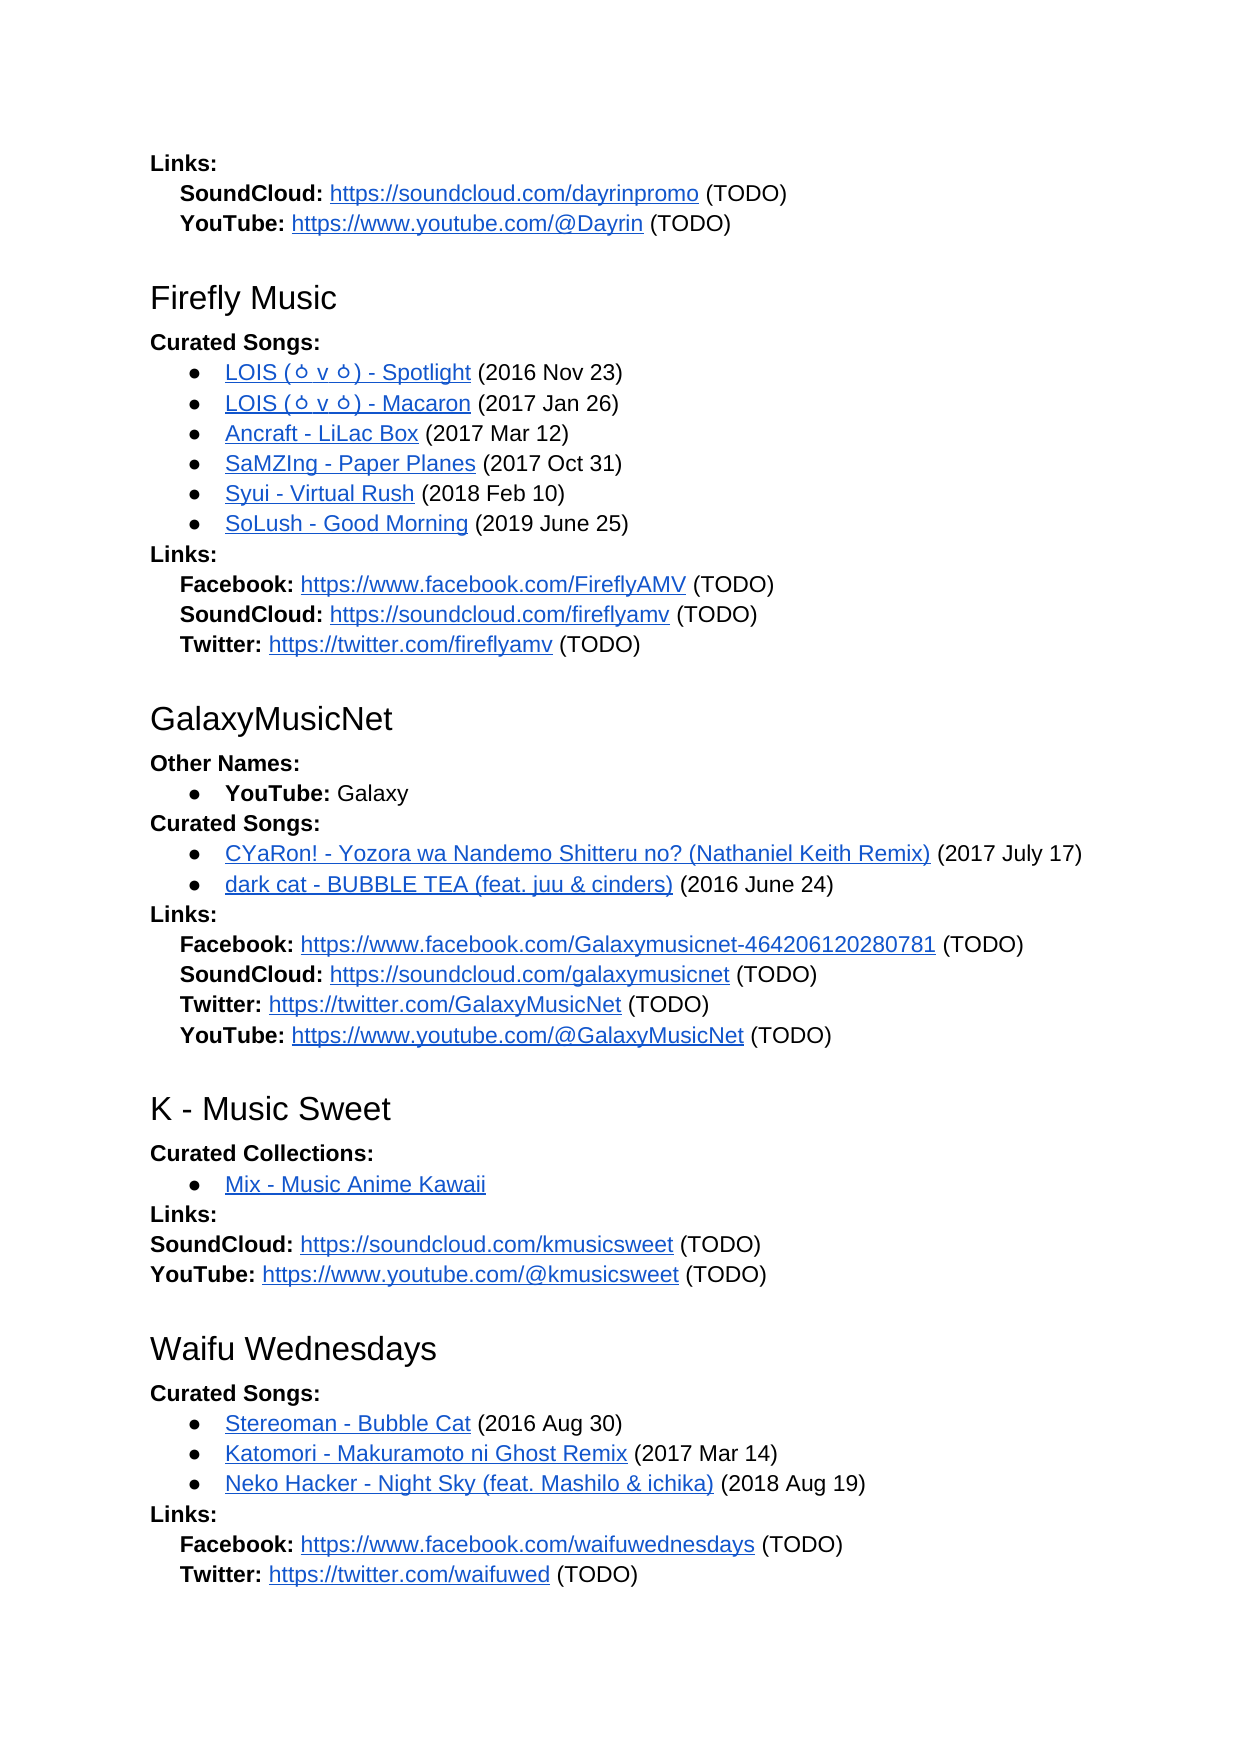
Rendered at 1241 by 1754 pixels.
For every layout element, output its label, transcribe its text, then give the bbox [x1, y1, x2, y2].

text Links: [150, 1201, 1090, 1227]
list YouTube: Galaxy [187, 780, 1090, 806]
list Mix - Music Anime Kawaii [187, 1171, 1090, 1197]
list dark cat - BUBBLE TEA (feat. juu & cinders) (2016 June 24) [187, 871, 1090, 897]
text Curated Collections: [150, 1140, 1090, 1167]
text SoundCloud: https://soundcloud.com/dayrinpromo (TODO) [179, 180, 1090, 207]
list LOIS (ㆁvㆁ) - Macaron (2017 Jan 26) [187, 389, 1090, 416]
list SaMZIng - Paper Planes (2017 Oct 31) [187, 450, 1090, 476]
subtitle Waifu Wednesdays [150, 1329, 1090, 1367]
list SoLush - Good Morning (2019 June 25) [187, 510, 1090, 537]
text Other Names: [150, 750, 1090, 776]
text Curated Songs: [150, 1380, 1090, 1406]
text Facebook: https://www.facebook.com/waifuwednesdays (TODO) [179, 1531, 1090, 1557]
text Links: [150, 901, 1090, 927]
list Ancraft - LiLac Box (2017 Mar 12) [187, 420, 1090, 446]
text YouTube: https://www.youtube.com/@Dayrin (TODO) [179, 210, 1090, 237]
subtitle GalaxyMusicNet [150, 699, 1090, 737]
text SoundCloud: https://soundcloud.com/galaxymusicnet (TODO) [179, 961, 1090, 988]
list Neko Hacker - Night Sky (feat. Mashilo & ichika) (2018 Aug 19) [187, 1470, 1090, 1497]
list Syui - Virtual Rush (2018 Feb 10) [187, 480, 1090, 506]
text Curated Songs: [150, 329, 1090, 355]
text Twitter: https://twitter.com/waifuwed (TODO) [179, 1561, 1090, 1587]
text Facebook: https://www.facebook.com/Galaxymusicnet-464206120280781 (TODO) [179, 931, 1090, 957]
text Links: [150, 541, 1090, 567]
text SoundCloud: https://soundcloud.com/kmusicsweet (TODO) [150, 1231, 1090, 1257]
list Katomori - Makuramoto ni Ghost Remix (2017 Mar 14) [187, 1440, 1090, 1467]
text YouTube: https://www.youtube.com/@GalaxyMusicNet (TODO) [179, 1022, 1090, 1048]
text YouTube: https://www.youtube.com/@kmusicsweet (TODO) [150, 1261, 1090, 1287]
text Curated Songs: [150, 810, 1090, 837]
text Twitter: https://twitter.com/fireflyamv (TODO) [179, 631, 1090, 657]
subtitle Firefly Music [150, 278, 1090, 317]
text SoundCloud: https://soundcloud.com/fireflyamv (TODO) [179, 601, 1090, 627]
text Links: [150, 150, 1090, 176]
subtitle K - Music Sweet [150, 1089, 1090, 1128]
text Twitter: https://twitter.com/GalaxyMusicNet (TODO) [179, 991, 1090, 1018]
list LOIS (ㆁvㆁ) - Spotlight (2016 Nov 23) [187, 359, 1090, 386]
list CYaRon! - Yozora wa Nandemo Shitteru no? (Nathaniel Keith Remix) (2017 July 17) [187, 840, 1090, 867]
text Facebook: https://www.facebook.com/FireflyAMV (TODO) [179, 571, 1090, 597]
list Stereoman - Bubble Cat (2016 Aug 30) [187, 1410, 1090, 1436]
text Links: [150, 1501, 1090, 1527]
